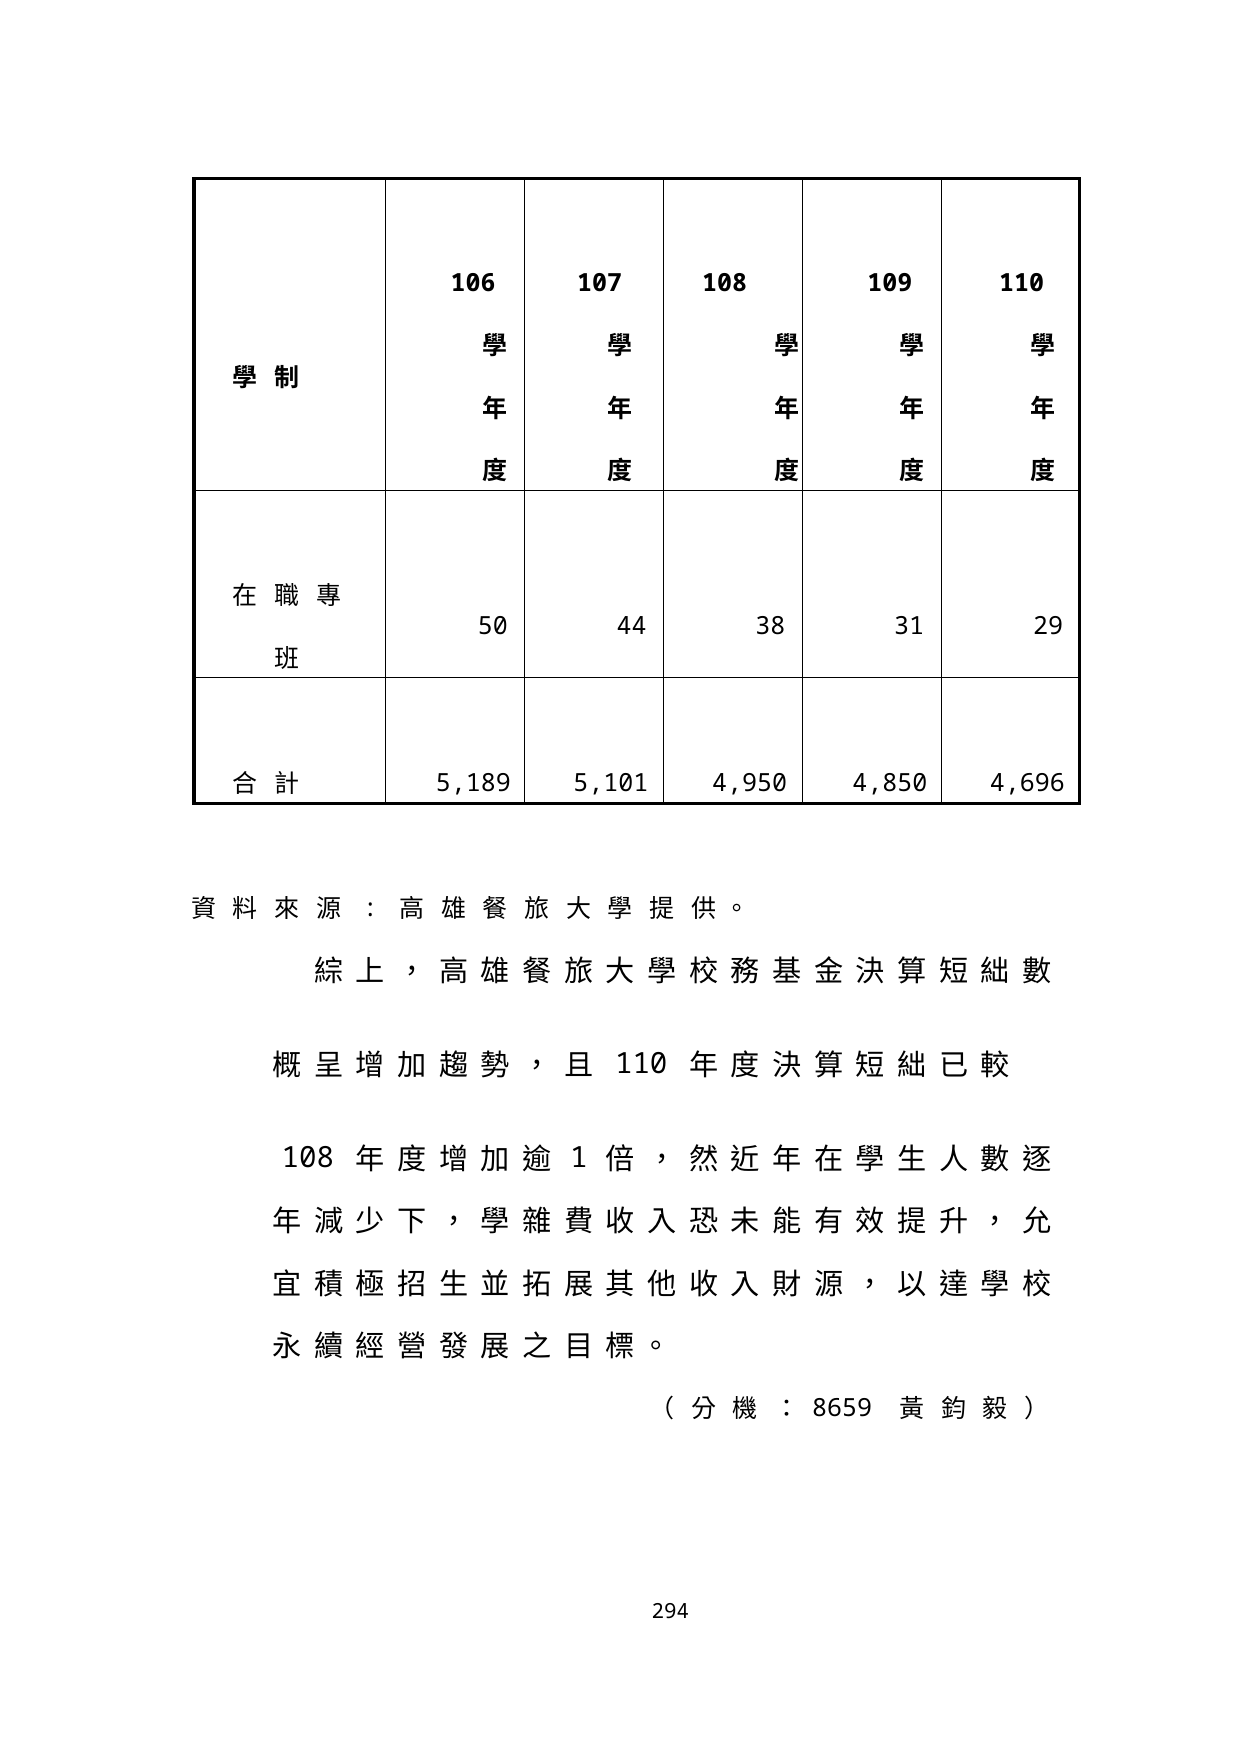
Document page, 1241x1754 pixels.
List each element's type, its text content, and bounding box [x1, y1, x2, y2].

text 資料來源:高雄餐旅大學提供。 [183, 865, 1058, 927]
table_cell 29 [942, 491, 1078, 677]
text 綜上，高雄餐旅大學校務基金決算短絀數概呈增加趨勢，且110年度決算短絀已較108年度增加逾1倍，然近年在學生人數逐年減少下，學雜費收入恐未能有效提升，允宜積極招生並拓展其他收入財源，以達學校永續經營發展之目標。 [242, 927, 1058, 1365]
text （分機：8659 黃鈞毅） [183, 1365, 1058, 1427]
table_cell 4,950 [664, 678, 802, 802]
table_header 110學年度 [942, 180, 1078, 490]
table_header 107學年度 [525, 180, 663, 490]
table_cell 4,696 [942, 678, 1078, 802]
table_header 109學年度 [803, 180, 941, 490]
table_header 學制 [196, 180, 385, 490]
table_cell 44 [525, 491, 663, 677]
table_cell 4,850 [803, 678, 941, 802]
table_header 108學年度 [664, 180, 802, 490]
table_cell 在職專班 [196, 491, 385, 677]
table_cell 5,101 [525, 678, 663, 802]
table_cell 合計 [196, 678, 385, 802]
table_cell 50 [386, 491, 524, 677]
table_cell 5,189 [386, 678, 524, 802]
table_cell 38 [664, 491, 802, 677]
table_cell 31 [803, 491, 941, 677]
table_header 106學年度 [386, 180, 524, 490]
